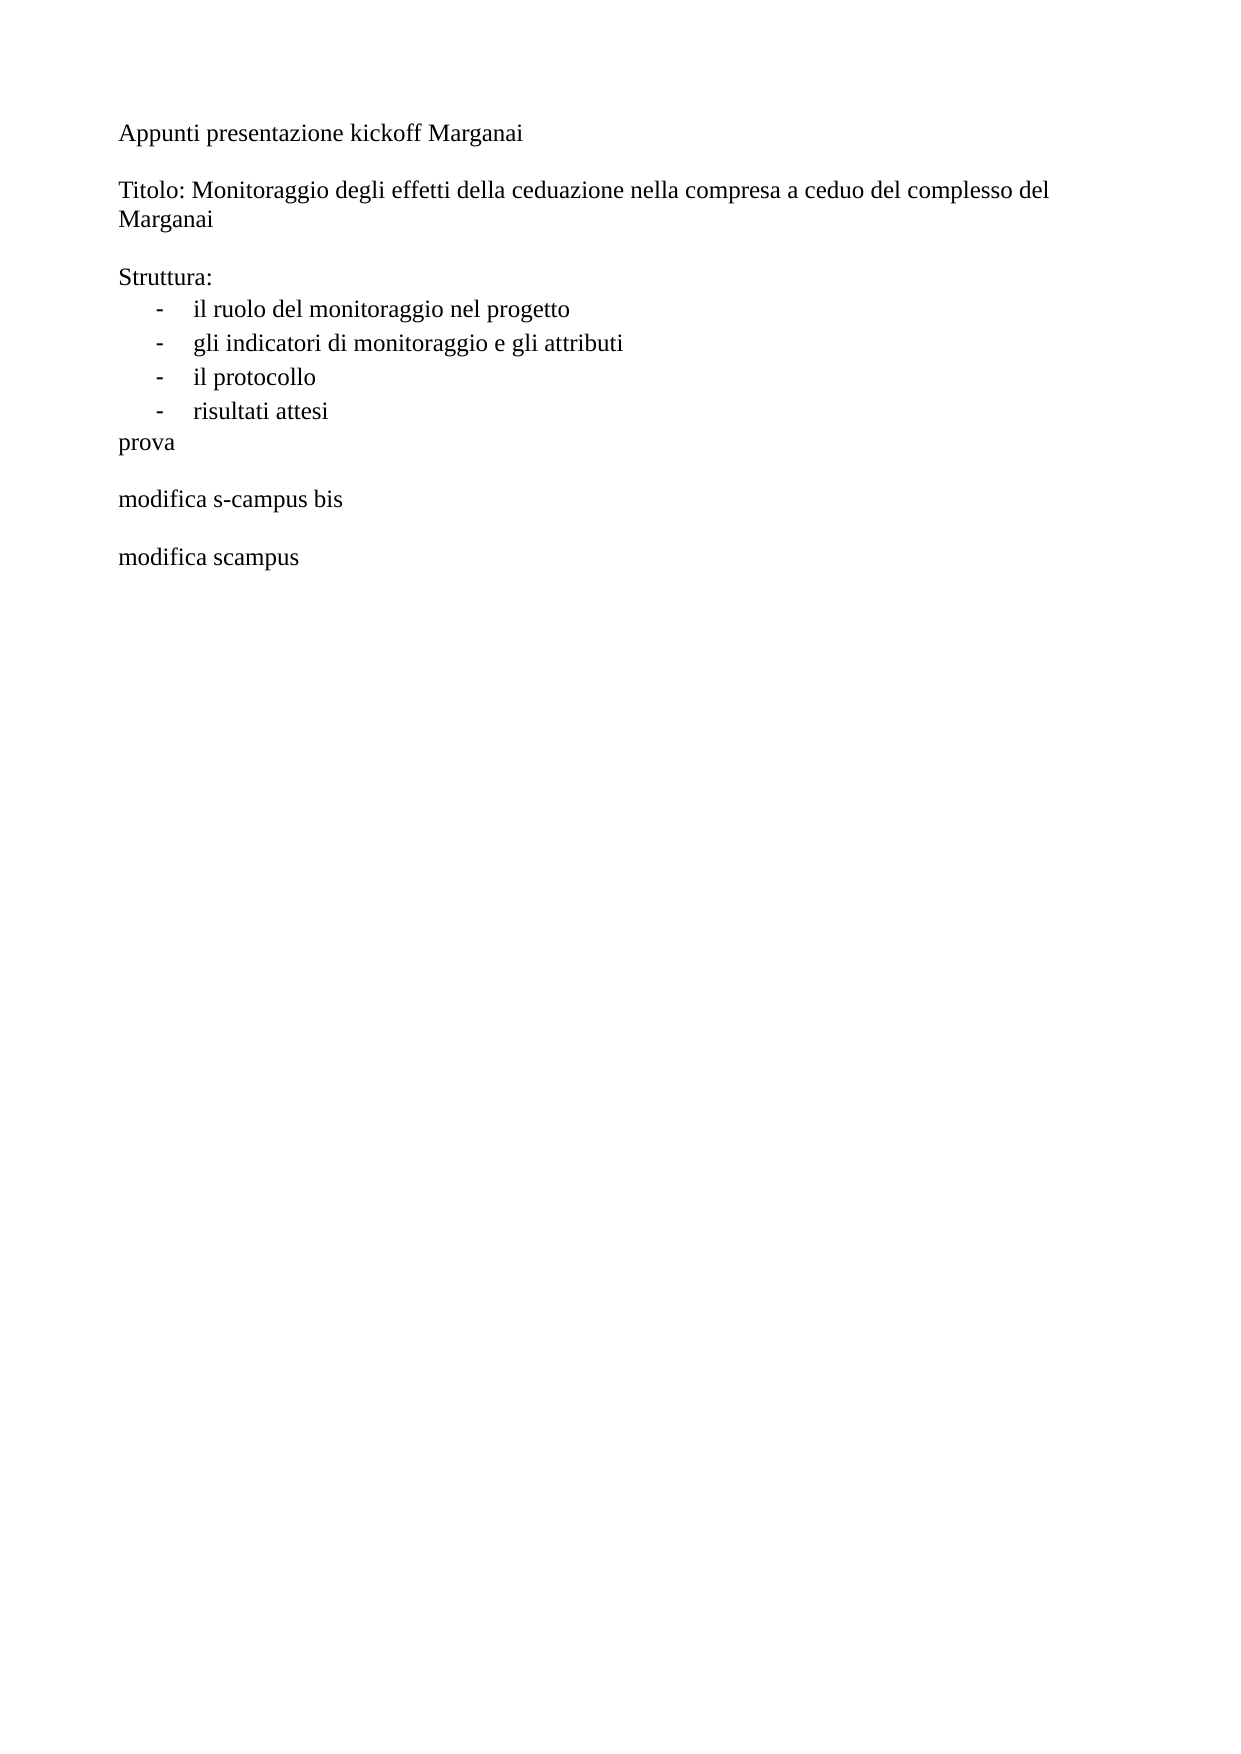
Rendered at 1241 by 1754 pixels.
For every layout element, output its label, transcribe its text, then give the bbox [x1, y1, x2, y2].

text modifica s-campus bis [118, 484, 1122, 513]
text Appunti presentazione kickoff Marganai [118, 118, 1122, 147]
list risultati attesi [156, 393, 1122, 427]
list il protocollo [156, 359, 1122, 393]
list gli indicatori di monitoraggio e gli attributi [156, 325, 1122, 359]
text Struttura: [118, 262, 1122, 291]
text Titolo: Monitoraggio degli effetti della ceduazione nella compresa a ceduo del complesso del Marganai [118, 176, 1122, 233]
list il ruolo del monitoraggio nel progetto [156, 291, 1122, 325]
text prova [118, 427, 1122, 456]
text modifica scampus [118, 542, 1122, 571]
